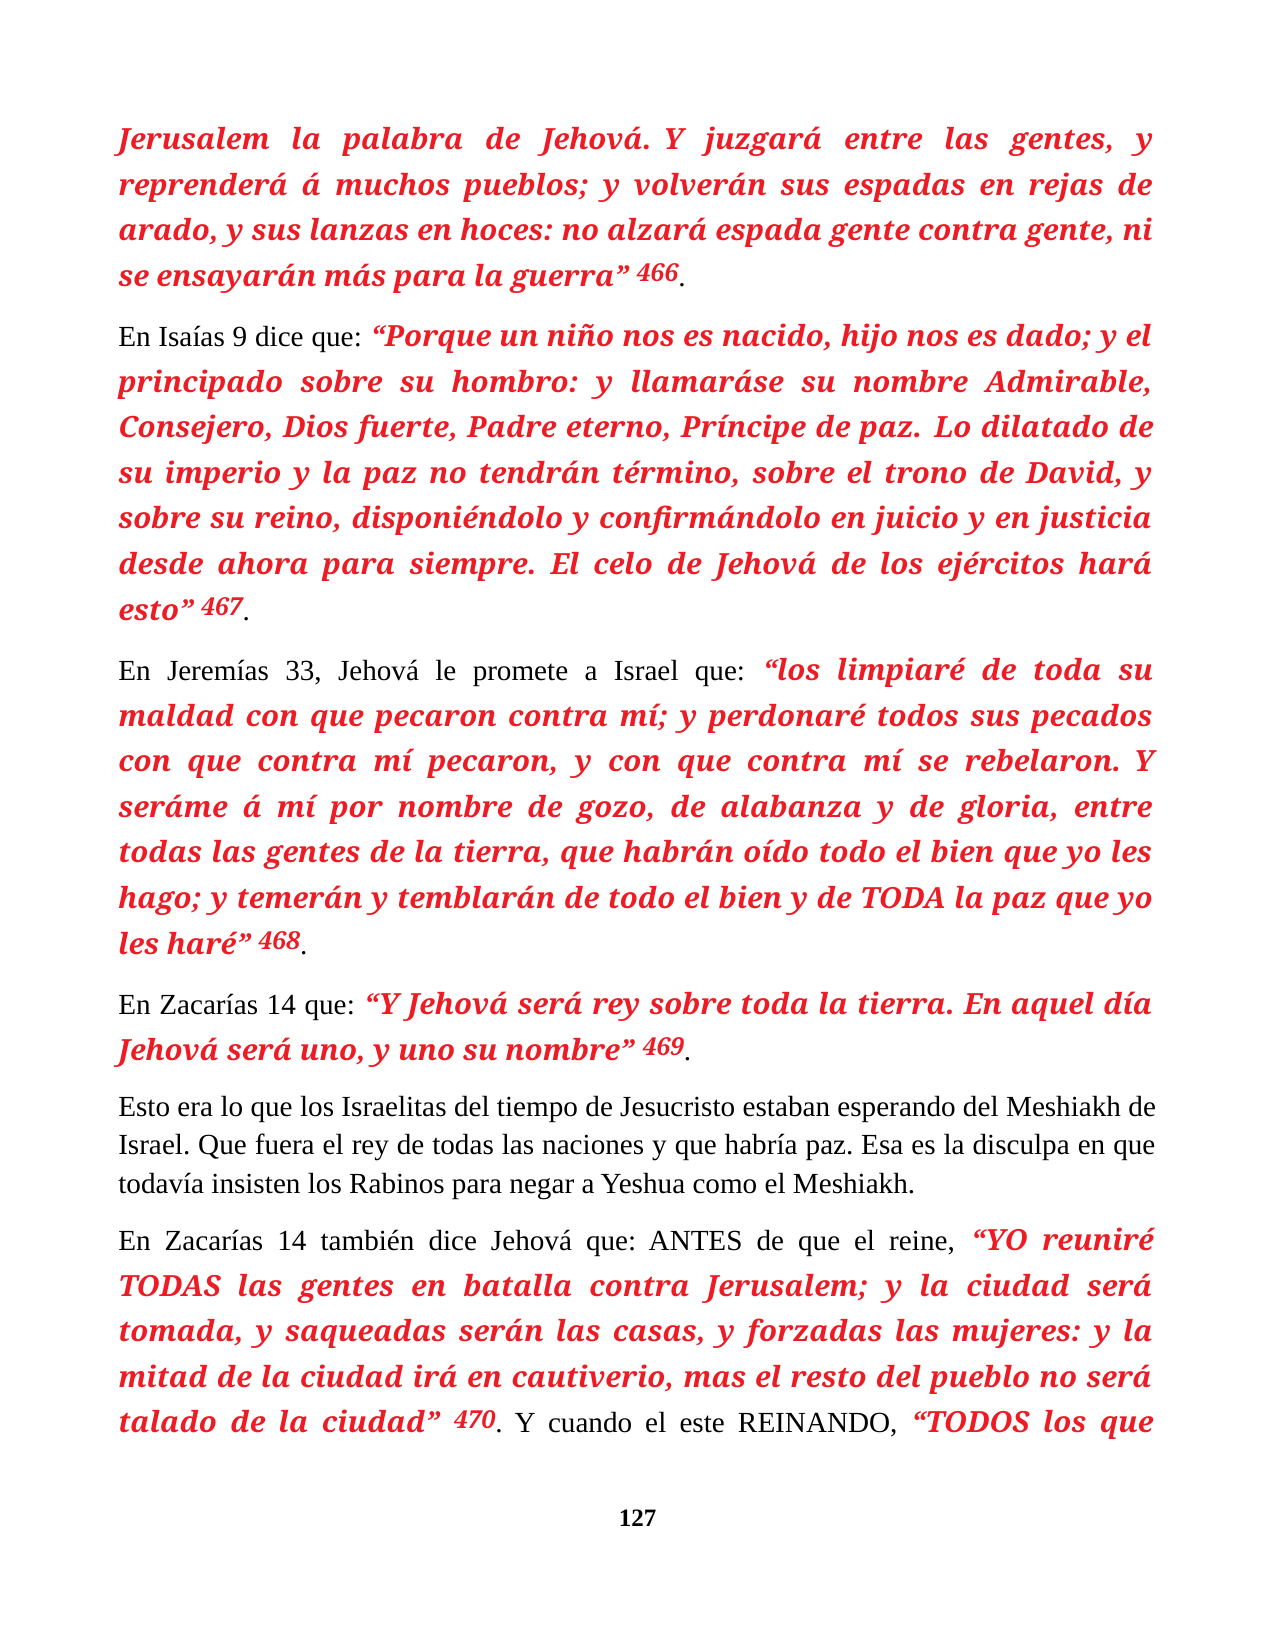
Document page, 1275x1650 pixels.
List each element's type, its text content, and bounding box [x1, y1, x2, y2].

text En Jeremías 33, Jehová le promete a Israel que: “los limpiaré de toda su maldad con que pecaron contra mí; y perdonaré todos sus pecados con que contra mí pecaron, y con que contra mí se rebelaron. Y seráme á mí por nombre de gozo, de alabanza y de gloria, entre todas las gentes de la tierra, que habrán oído todo el bien que yo les hago; y temerán y temblarán de todo el bien y de TODA la paz que yo les haré” . [118, 649, 1157, 963]
text Esto era lo que los Israelitas del tiempo de Jesucristo estaban esperando del Meshiakh de Israel. Que fuera el rey de todas las naciones y que habría paz. Esa es la disculpa en que todavía insisten los Rabinos para negar a Yeshua como el Meshiakh. [118, 1089, 1157, 1199]
text En Zacarías 14 que: “Y Jehová será rey sobre toda la tierra. En aquel día Jehová será uno, y uno su nombre” . [118, 983, 1157, 1068]
text En Zacarías 14 también dice Jehová que: ANTES de que el reine, “YO reuniré TODAS las gentes en batalla contra Jerusalem; y la ciudad será tomada, y saqueadas serán las casas, y forzadas las mujeres: y la mitad de la ciudad irá en cautiverio, mas el resto del pueblo no será talado de la ciudad” . Y cuando el este REINANDO, “TODOS los que [118, 1219, 1157, 1441]
text En Isaías 9 dice que: “Porque un niño nos es nacido, hijo nos es dado; y el principado sobre su hombro: y llamaráse su nombre Admirable, Consejero, Dios fuerte, Padre eterno, Príncipe de paz. Lo dilatado de su imperio y la paz no tendrán término, sobre el trono de David, y sobre su reino, disponiéndolo y confirmándolo en juicio y en justicia desde ahora para siempre. El celo de Jehová de los ejércitos hará esto” . [118, 315, 1157, 629]
text Jerusalem la palabra de Jehová. Y juzgará entre las gentes, y reprenderá á muchos pueblos; y volverán sus espadas en rejas de arado, y sus lanzas en hoces: no alzará espada gente contra gente, ni se ensayarán más para la guerra” . [118, 118, 1157, 295]
